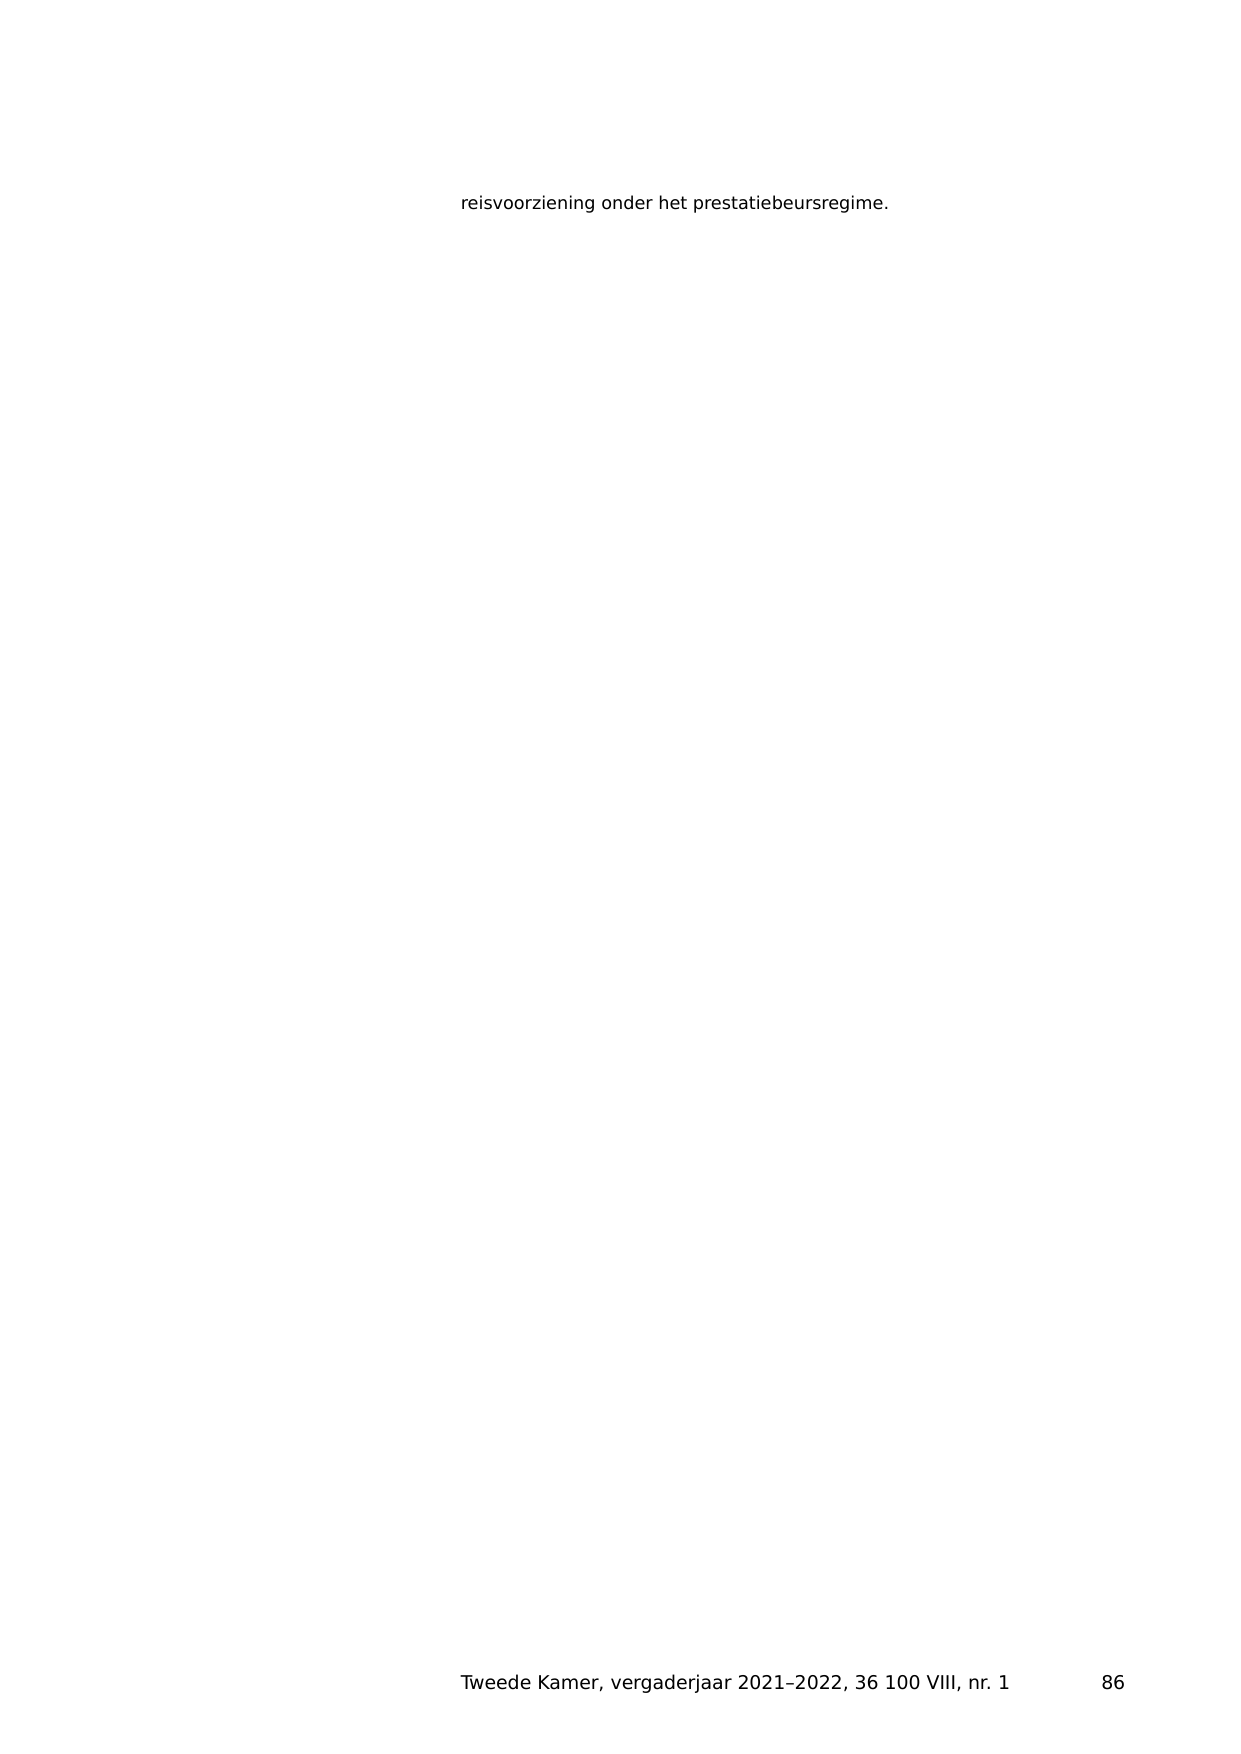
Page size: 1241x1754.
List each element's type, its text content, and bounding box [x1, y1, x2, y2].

text reisvoorziening onder het prestatiebeursregime. [461, 191, 1125, 214]
